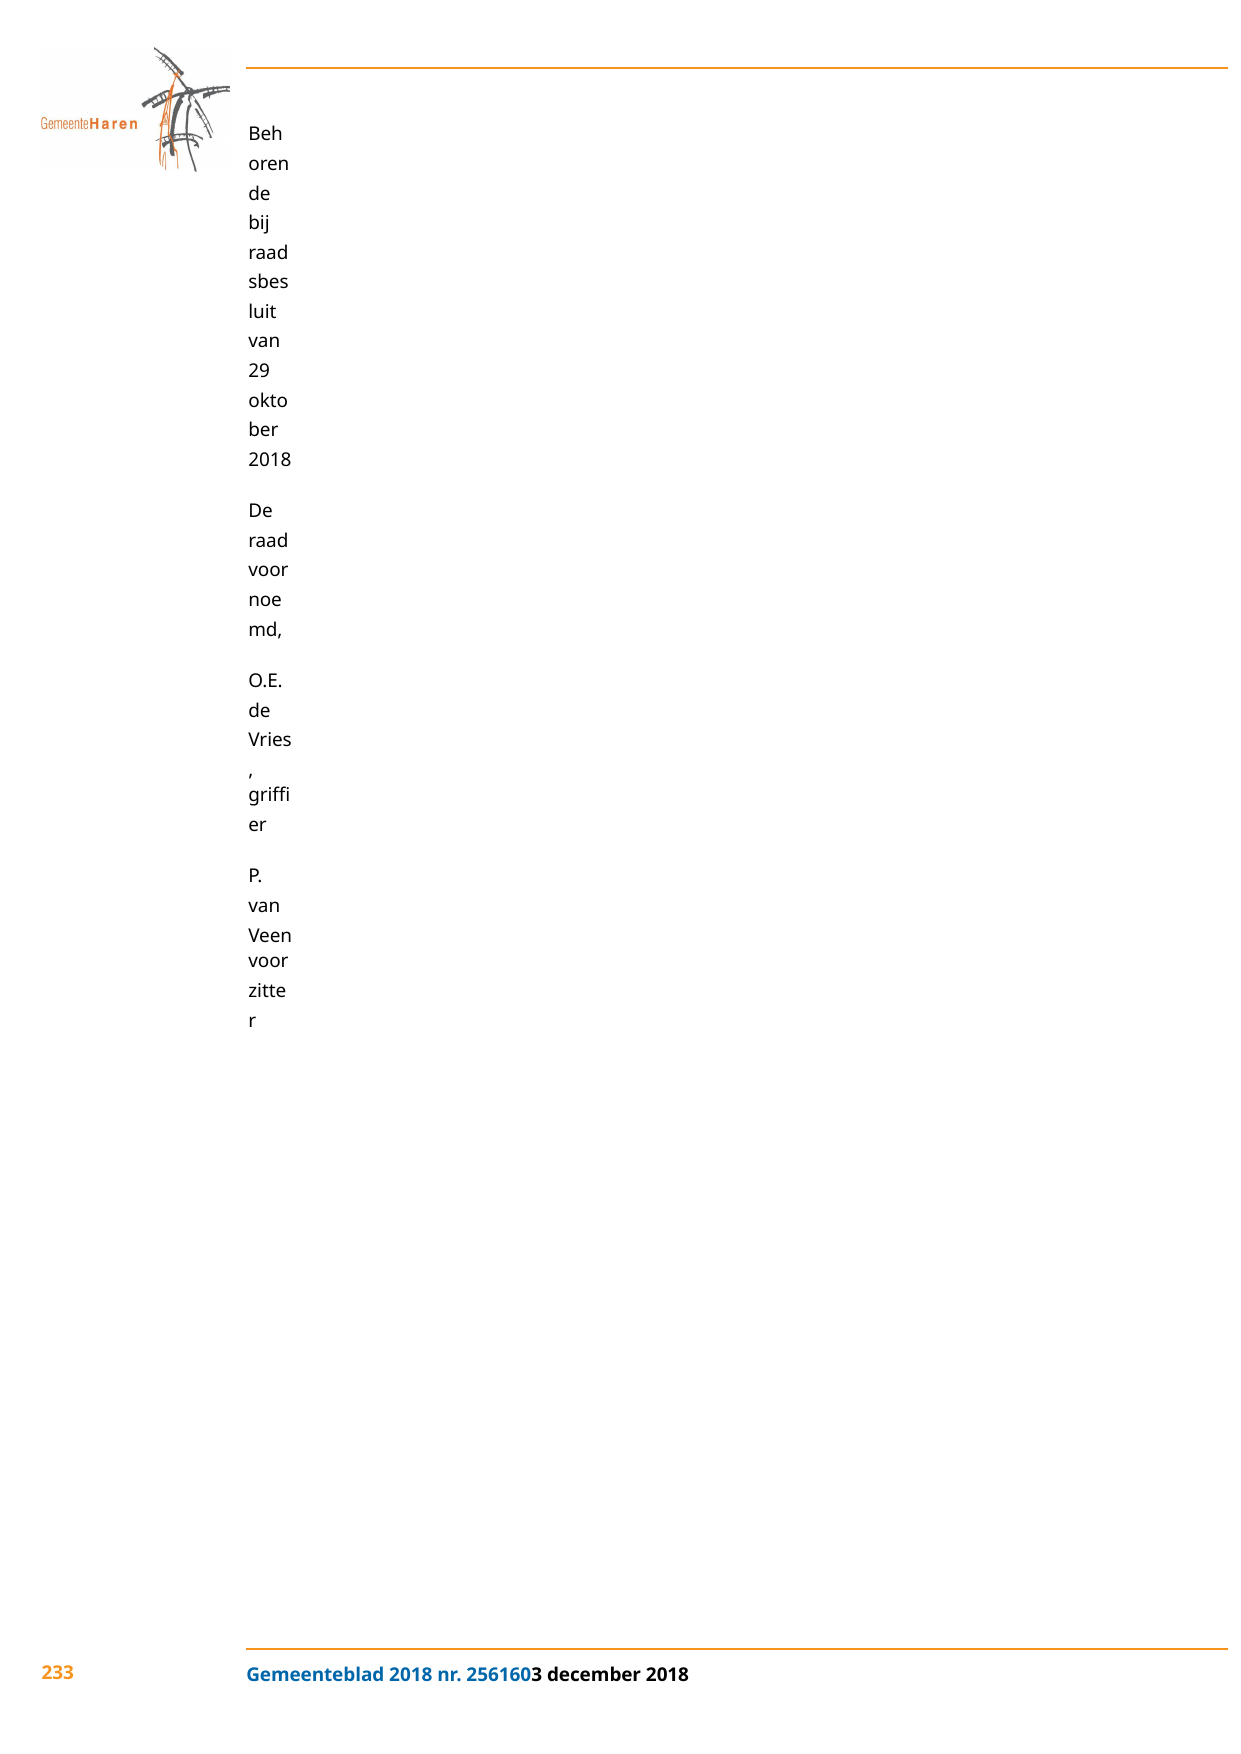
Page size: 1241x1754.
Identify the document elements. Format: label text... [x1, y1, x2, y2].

table_cell [293, 121, 338, 472]
table_cell [338, 667, 383, 782]
table_cell [384, 472, 429, 497]
table_cell [293, 498, 338, 641]
table_cell [384, 667, 429, 782]
table_cell griffier [248, 782, 293, 837]
table_cell [293, 863, 338, 948]
picture [41, 47, 231, 172]
table_cell [384, 782, 429, 837]
table_cell [293, 641, 338, 667]
table_cell voorzitter [248, 948, 293, 1032]
table_cell [384, 641, 429, 667]
table_cell [293, 95, 338, 121]
table_cell [248, 641, 293, 667]
table_cell [338, 121, 383, 472]
table_cell De raad voornoemd, [248, 498, 293, 641]
table_cell [293, 472, 338, 497]
table_cell [384, 863, 429, 948]
table_cell [384, 95, 429, 121]
table_cell [338, 863, 383, 948]
table_cell O.E. de Vries, [248, 667, 293, 782]
table_cell [248, 837, 293, 863]
table_cell [293, 948, 338, 1032]
table_cell [338, 948, 383, 1032]
table_cell [384, 837, 429, 863]
table_cell [338, 472, 383, 497]
table_cell [293, 837, 338, 863]
table_cell Behorende bij raadsbesluit van 29 oktober 2018 [248, 121, 293, 472]
table_cell [338, 95, 383, 121]
table_cell [338, 498, 383, 641]
table_cell [384, 948, 429, 1032]
table_cell [338, 641, 383, 667]
table_cell [248, 472, 293, 497]
table_cell [293, 667, 338, 782]
table_cell [248, 95, 293, 121]
table_cell P. van Veen [248, 863, 293, 948]
table_cell [338, 837, 383, 863]
table_cell [338, 782, 383, 837]
table_cell [293, 782, 338, 837]
